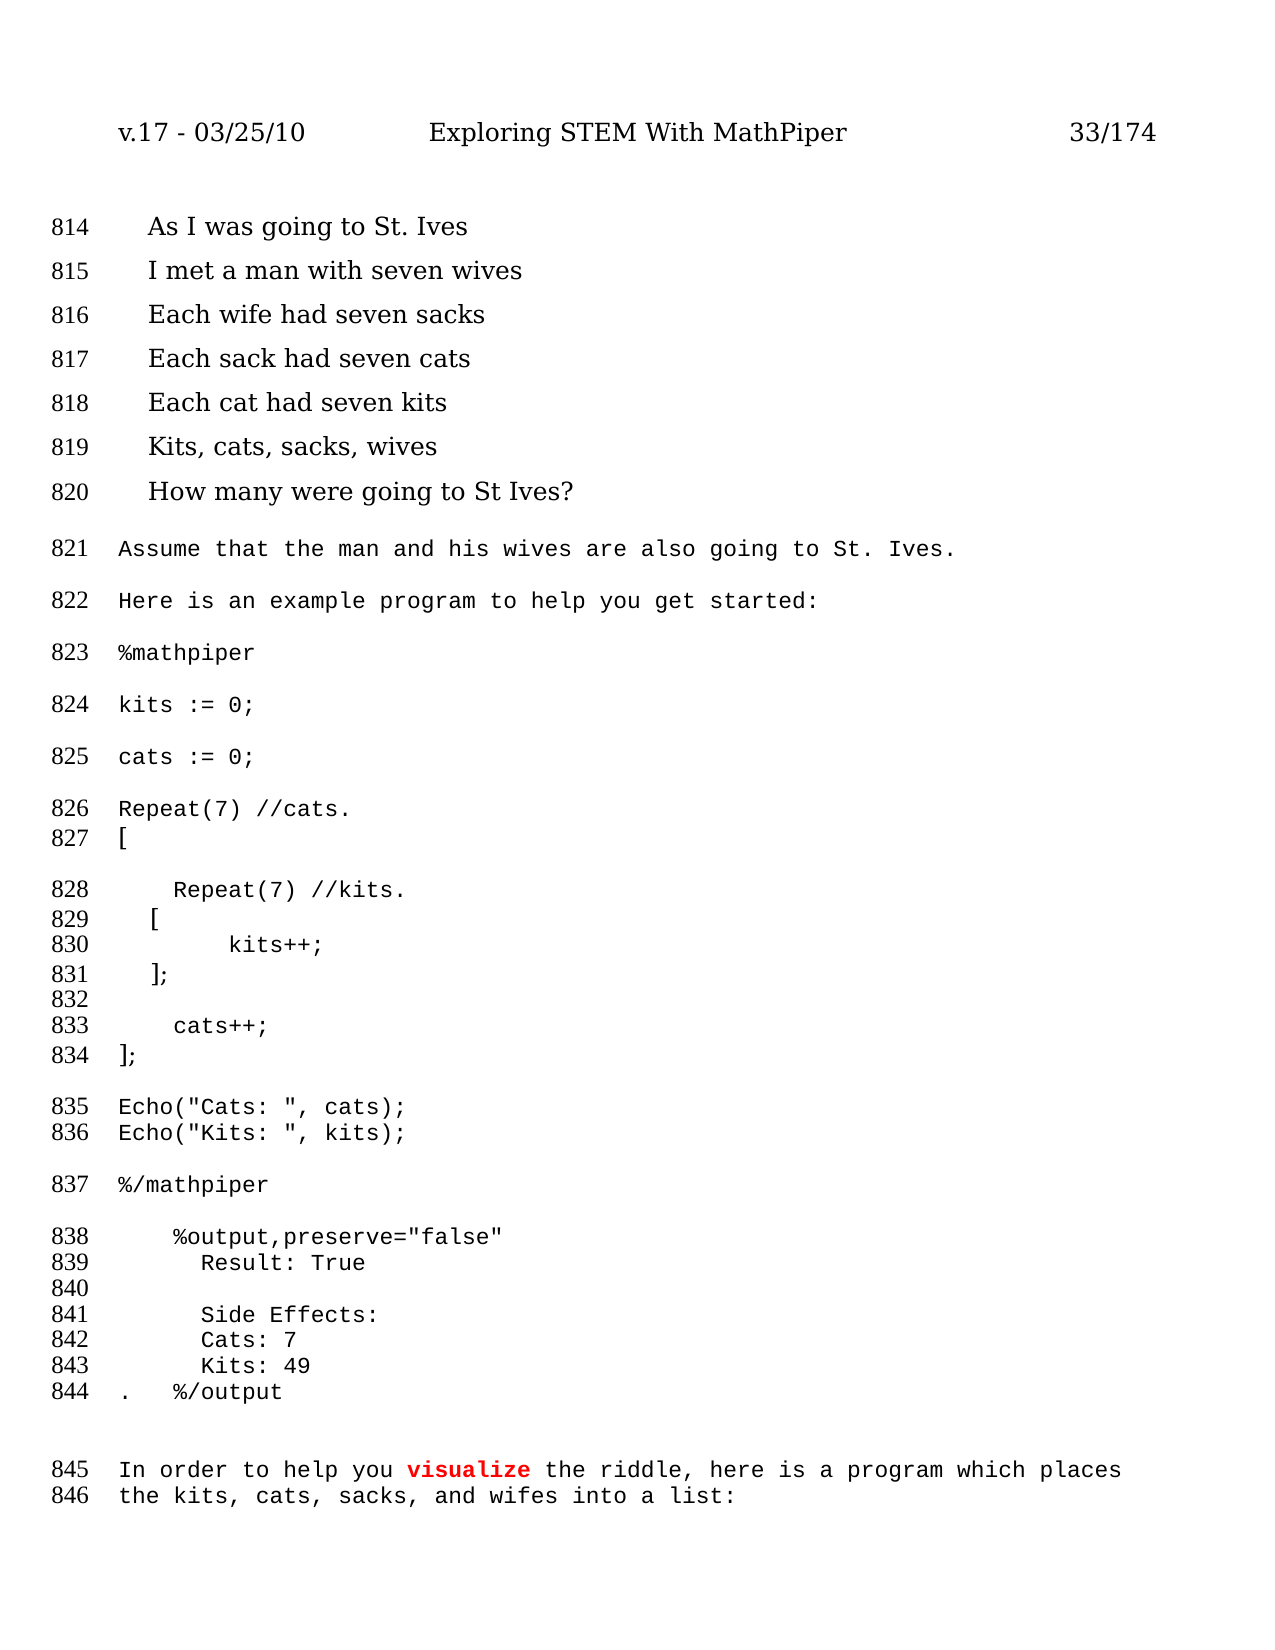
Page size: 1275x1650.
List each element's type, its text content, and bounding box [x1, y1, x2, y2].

text Repeat(7) //kits. [118, 878, 1157, 904]
text Assume that the man and his wives are also going to St. Ives. [118, 538, 1157, 564]
text Each sack had seven cats [148, 344, 1157, 373]
text ]; [118, 959, 1157, 988]
text %mathpiper [118, 642, 1157, 667]
text How many were going to St Ives? [148, 477, 1157, 506]
text ]; [118, 1040, 1157, 1069]
text %output,preserve="false" [118, 1225, 1157, 1251]
text Result: True [118, 1251, 1157, 1277]
text Echo("Cats: ", cats); [118, 1095, 1157, 1121]
text kits := 0; [118, 693, 1157, 719]
text Repeat(7) //cats. [118, 797, 1157, 823]
text kits++; [118, 933, 1157, 959]
text cats := 0; [118, 745, 1157, 771]
text In order to help you visualize the riddle, here is a program which places the kits, cats, sacks, and wifes into a list: [118, 1458, 1157, 1510]
text [ [118, 904, 1157, 933]
text . %/output [118, 1381, 1157, 1407]
text Echo("Kits: ", kits); [118, 1121, 1157, 1147]
text Each wife had seven sacks [148, 300, 1157, 329]
text Cats: 7 [118, 1329, 1157, 1355]
text Kits, cats, sacks, wives [148, 432, 1157, 462]
text Each cat had seven kits [148, 388, 1157, 417]
text Side Effects: [118, 1303, 1157, 1329]
text As I was going to St. Ives [148, 212, 1157, 241]
text Here is an example program to help you get started: [118, 590, 1157, 616]
text %/mathpiper [118, 1173, 1157, 1199]
text I met a man with seven wives [148, 256, 1157, 285]
text Kits: 49 [118, 1355, 1157, 1381]
text [ [118, 823, 1157, 852]
text cats++; [118, 1014, 1157, 1040]
